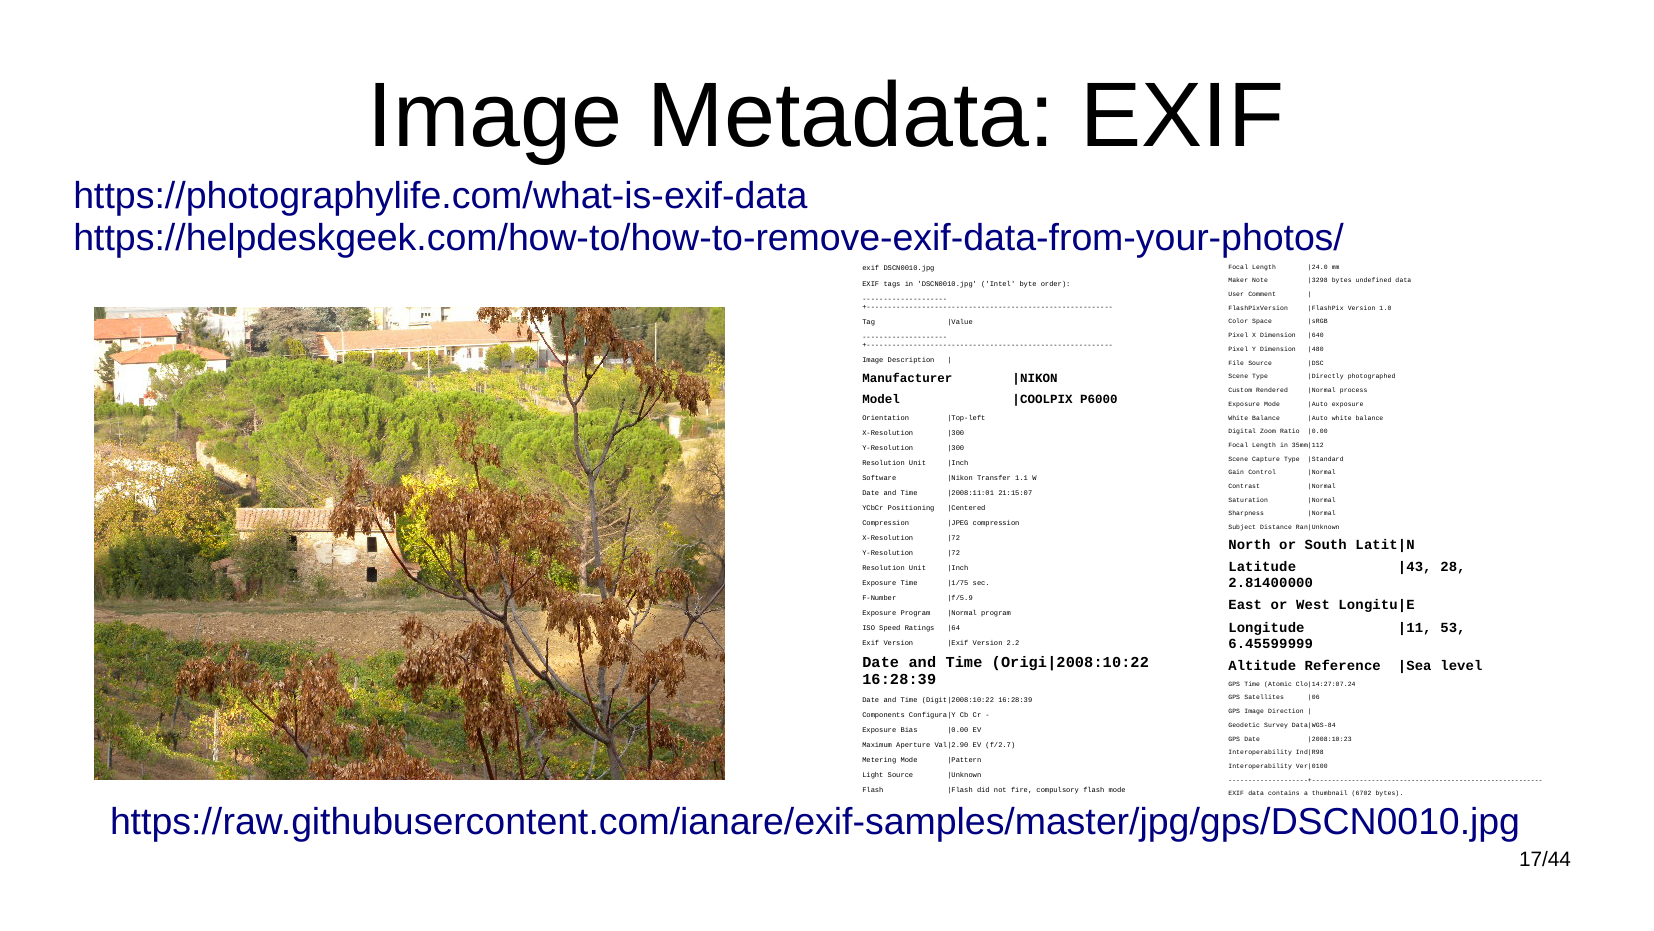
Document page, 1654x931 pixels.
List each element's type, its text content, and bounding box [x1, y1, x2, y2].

list exif DSCN0010.jpg EXIF tags in 'DSCN0010.jpg' ('Intel' byte order): --------------------+---------------------------------------------------------- Tag |Value --------------------+---------------------------------------------------------- Image Description | Manufacturer |NIKON Model |COOLPIX P6000 Orientation |Top-left X-Resolution |300 Y-Resolution |300 Resolution Unit |Inch Software |Nikon Transfer 1.1 W Date and Time |2008:11:01 21:15:07 YCbCr Positioning |Centered Compression |JPEG compression X-Resolution |72 Y-Resolution |72 Resolution Unit |Inch Exposure Time |1/75 sec. F-Number |f/5.9 Exposure Program |Normal program ISO Speed Ratings |64 Exif Version |Exif Version 2.2 Date and Time (Origi|2008:10:22 16:28:39 Date and Time (Digit|2008:10:22 16:28:39 Components Configura|Y Cb Cr - Exposure Bias |0.00 EV Maximum Aperture Val|2.90 EV (f/2.7) Metering Mode |Pattern Light Source |Unknown Flash |Flash did not fire, compulsory flash mode [862, 266, 1182, 793]
text_box https://photographylife.com/what-is-exif-data https://helpdeskgeek.com/how-to/how-to-remove-exif-data-from-your-photos/ [58, 166, 1371, 266]
list Focal Length |24.0 mm Maker Note |3298 bytes undefined data User Comment | FlashPixVersion |FlashPix Version 1.0 Color Space |sRGB Pixel X Dimension |640 Pixel Y Dimension |480 File Source |DSC Scene Type |Directly photographed Custom Rendered |Normal process Exposure Mode |Auto exposure White Balance |Auto white balance Digital Zoom Ratio |0.00 Focal Length in 35mm|112 Scene Capture Type |Standard Gain Control |Normal Contrast |Normal Saturation |Normal Sharpness |Normal Subject Distance Ran|Unknown North or South Latit|N Latitude |43, 28, 2.81400000 East or West Longitu|E Longitude |11, 53, 6.45599999 Altitude Reference |Sea level GPS Time (Atomic Clo|14:27:07.24 GPS Satellites |06 GPS Image Direction | Geodetic Survey Data|WGS-84 GPS Date |2008:10:23 Interoperability Ind|R98 Interoperability Ver|0100 --------------------+---------------------------------------------------------- EXIF data contains a thumbnail (6702 bytes). [1228, 263, 1548, 804]
title Image Metadata: EXIF [82, 37, 1571, 193]
text_box https://raw.githubusercontent.com/ianare/exif-samples/master/jpg/gps/DSCN0010.jpg [95, 793, 1536, 851]
picture [94, 307, 725, 780]
